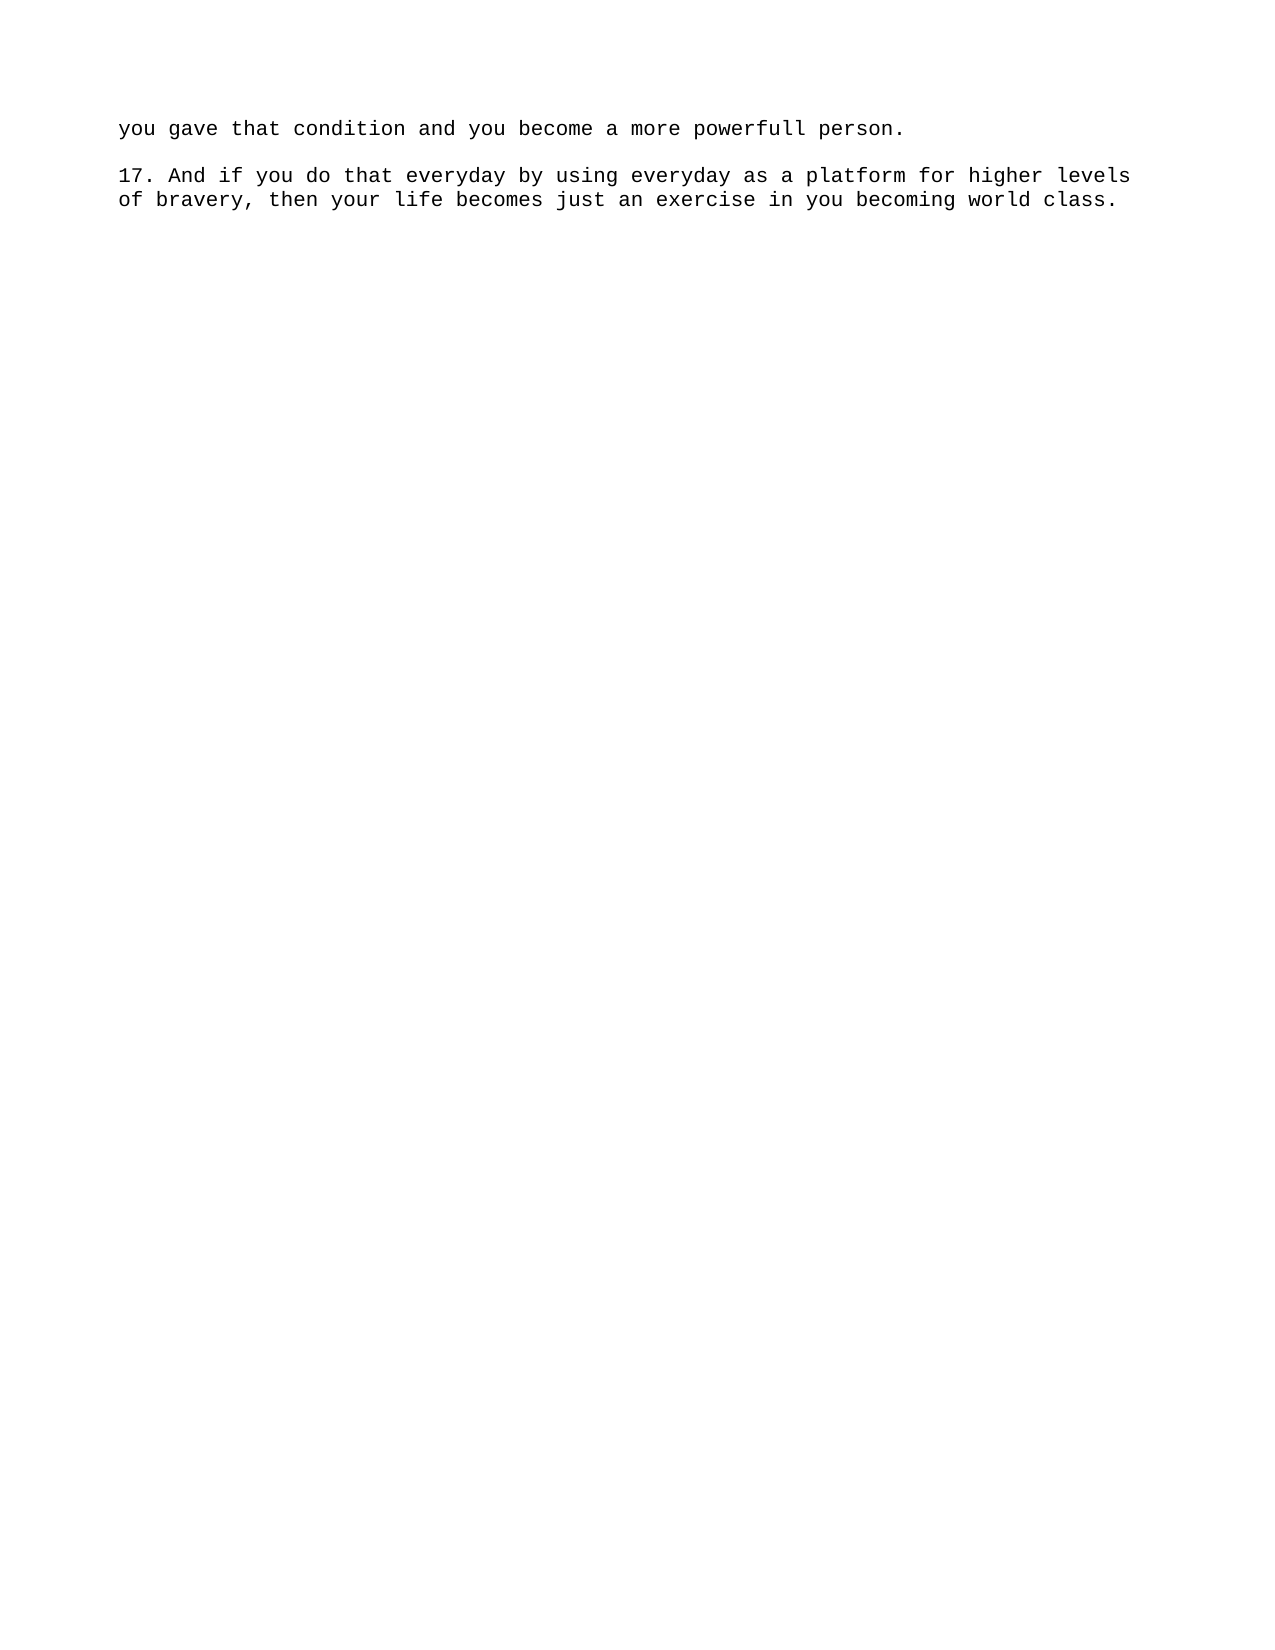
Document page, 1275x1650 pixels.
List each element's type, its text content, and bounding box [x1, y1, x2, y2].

text 17. And if you do that everyday by using everyday as a platform for higher levels of bravery, then your life becomes just an exercise in you becoming world class. [118, 165, 1157, 213]
text you gave that condition and you become a more powerfull person. [118, 118, 1157, 142]
